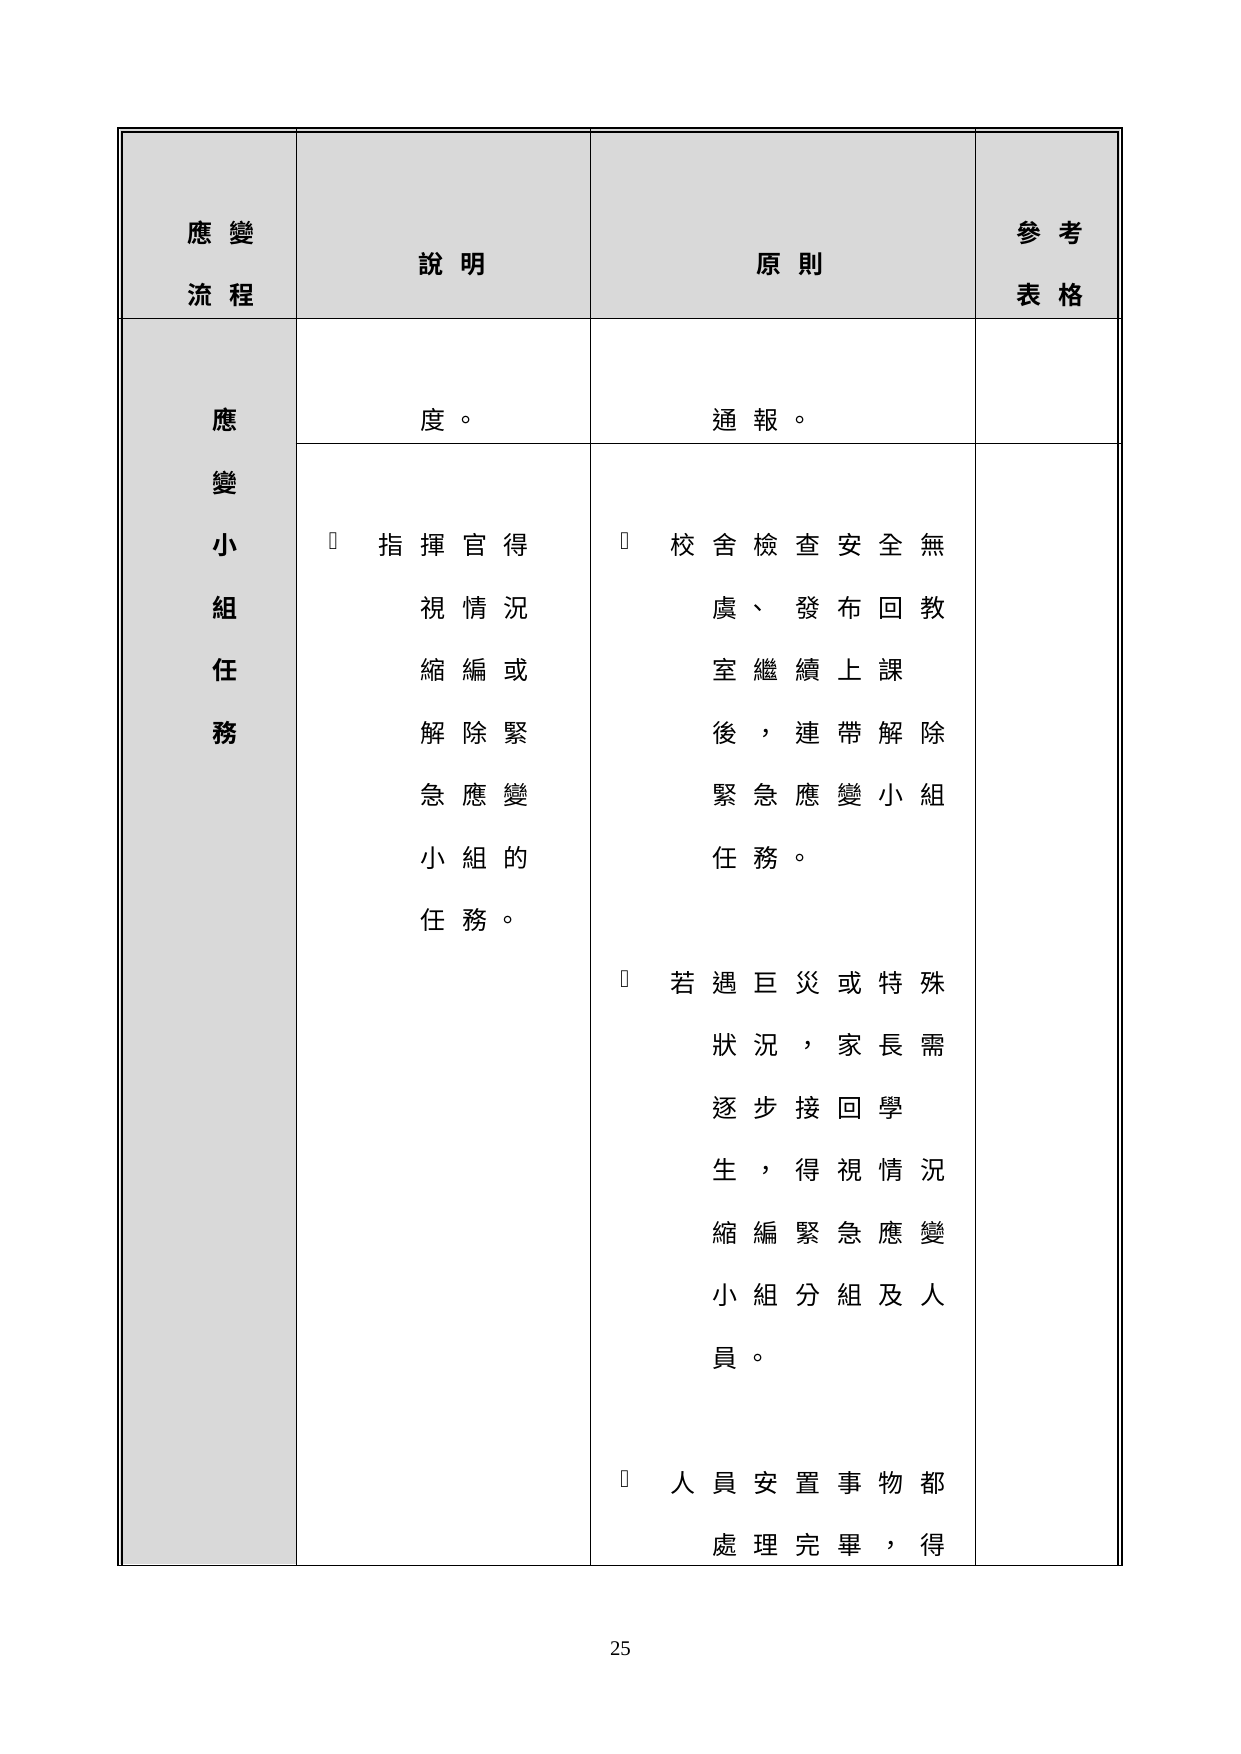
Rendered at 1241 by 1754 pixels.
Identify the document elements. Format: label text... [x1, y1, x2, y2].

table_header 應變流程 [123, 133, 296, 318]
table_header 說明 [297, 133, 590, 318]
table_cell 校舍檢查安全無虞、發布回教室繼續上課後，連帶解除緊急應變小組任務。 若遇巨災或特殊狀況，家長需逐步接回學生，得視情況縮編緊急應變小組分組及人員。 人員安置事物都處理完畢，得 [591, 444, 975, 1564]
table_header 參考表格 [976, 133, 1117, 318]
table_cell 指揮官得視情況縮編或解除緊急應變小組的任務。 [297, 444, 590, 1564]
table_cell [976, 444, 1117, 1564]
table_cell [976, 319, 1117, 443]
table_header 原則 [591, 133, 975, 318]
table_cell 通報。 [591, 319, 975, 443]
table_cell 解除緊急應變小組任務 [123, 319, 296, 1564]
table_cell 度。 [297, 319, 590, 443]
